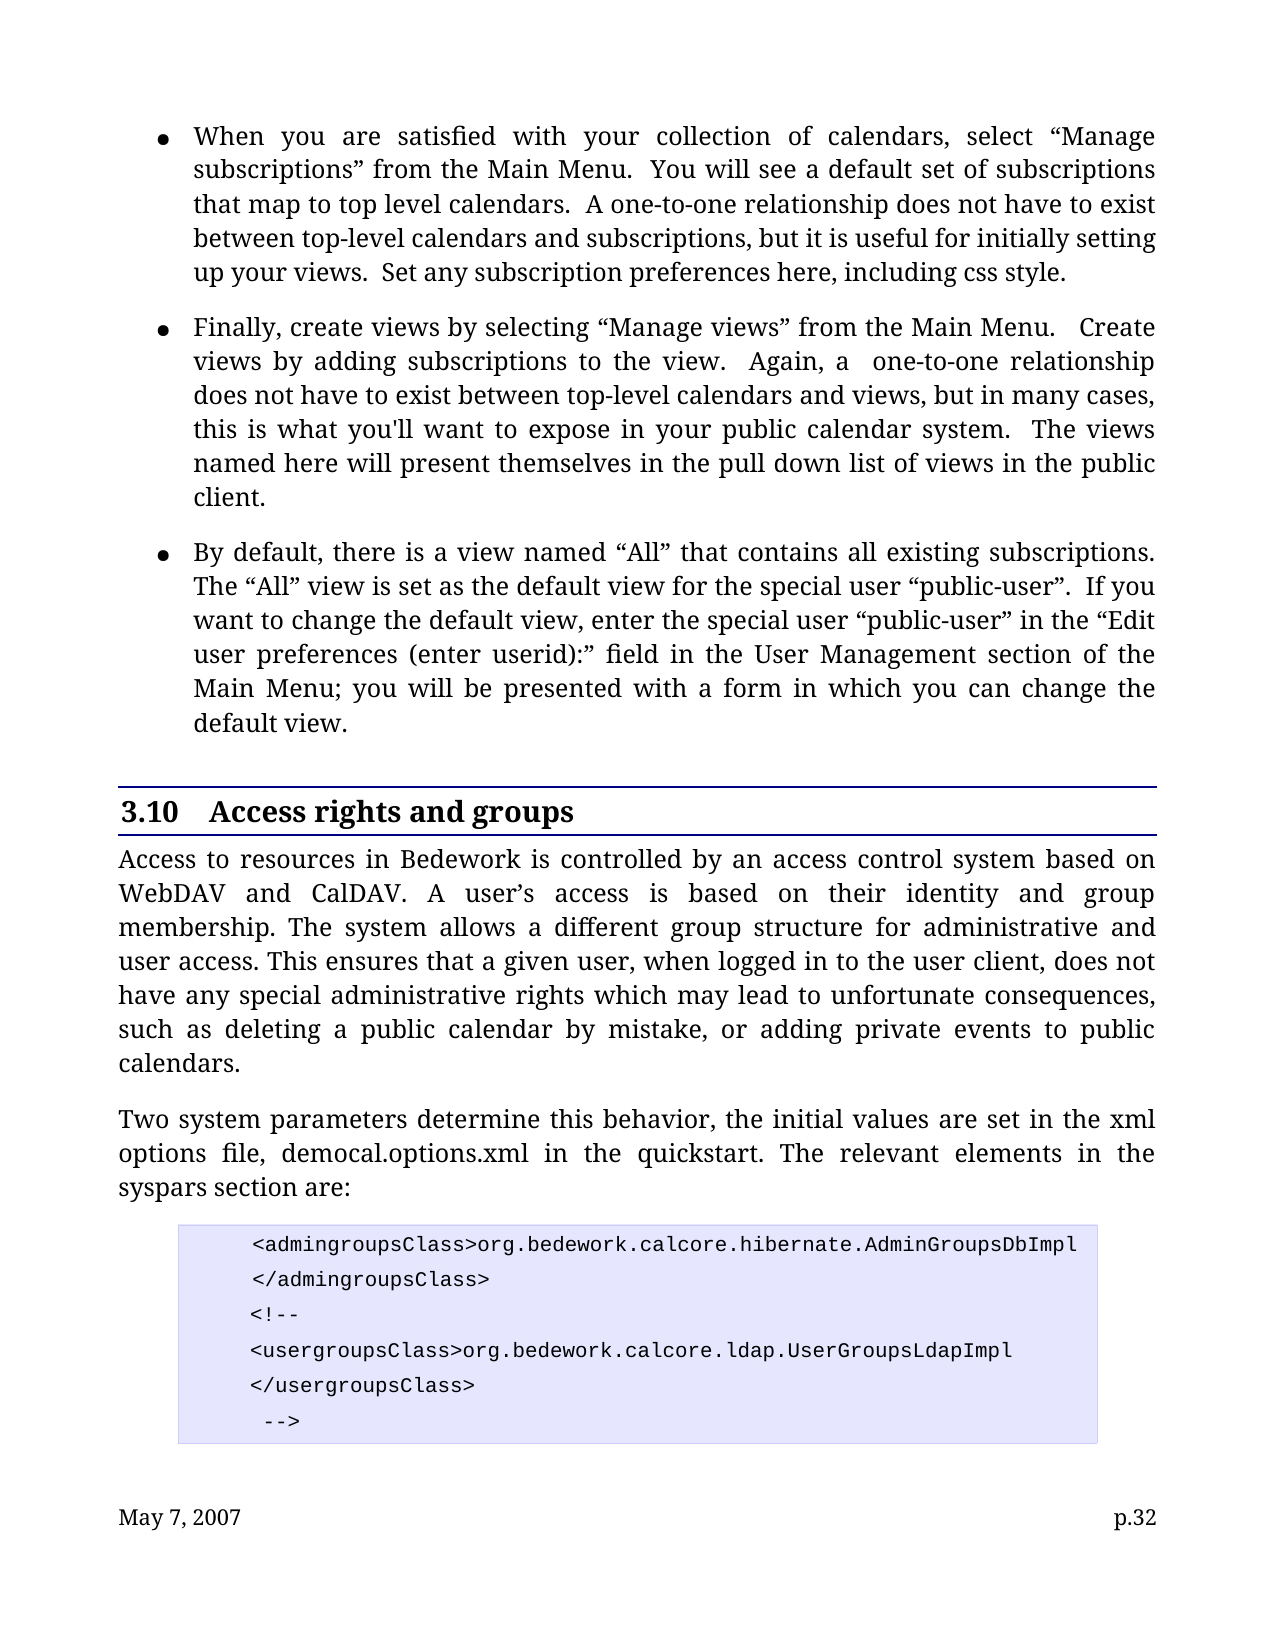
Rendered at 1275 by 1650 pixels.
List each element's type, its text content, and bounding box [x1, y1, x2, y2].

subtitle Access rights and groups [118, 788, 1157, 834]
text <!-- [179, 1295, 1097, 1328]
list Finally, create views by selecting “Manage views” from the Main Menu. Create views by adding subscriptions to the view. Again, a one-to-one relationship does not have to exist between top-level calendars and views, but in many cases, this is what you'll want to expose in your public calendar system. The views named here will present themselves in the pull down list of views in the public client. [156, 309, 1157, 514]
text <usergroupsClass>org.bedework.calcore.ldap.UserGroupsLdapImpl [179, 1331, 1097, 1363]
text </usergroupsClass> [179, 1366, 1097, 1399]
list When you are satisfied with your collection of calendars, select “Manage subscriptions” from the Main Menu. You will see a default set of subscriptions that map to top level calendars. A one-to-one relationship does not have to exist between top-level calendars and subscriptions, but it is useful for initially setting up your views. Set any subscription preferences here, including css style. [156, 118, 1157, 288]
text <admingroupsClass>org.bedework.calcore.hibernate.AdminGroupsDbImpl [179, 1226, 1097, 1257]
text --> [179, 1402, 1097, 1443]
list By default, there is a view named “All” that contains all existing subscriptions. The “All” view is set as the default view for the special user “public-user”. If you want to change the default view, enter the special user “public-user” in the “Edit user preferences (enter userid):” field in the User Management section of the Main Menu; you will be presented with a form in which you can change the default view. [156, 535, 1157, 739]
text Access to resources in Bedework is controlled by an access control system based on WebDAV and CalDAV. A user’s access is based on their identity and group membership. The system allows a different group structure for administrative and user access. This ensures that a given user, when logged in to the user client, does not have any special administrative rights which may lead to unfortunate consequences, such as deleting a public calendar by mistake, or adding private events to public calendars. [118, 842, 1157, 1080]
text Two system parameters determine this behavior, the initial values are set in the xml options file, democal.options.xml in the quickstart. The relevant elements in the syspars section are: [118, 1101, 1157, 1203]
text </admingroupsClass> [179, 1260, 1097, 1293]
